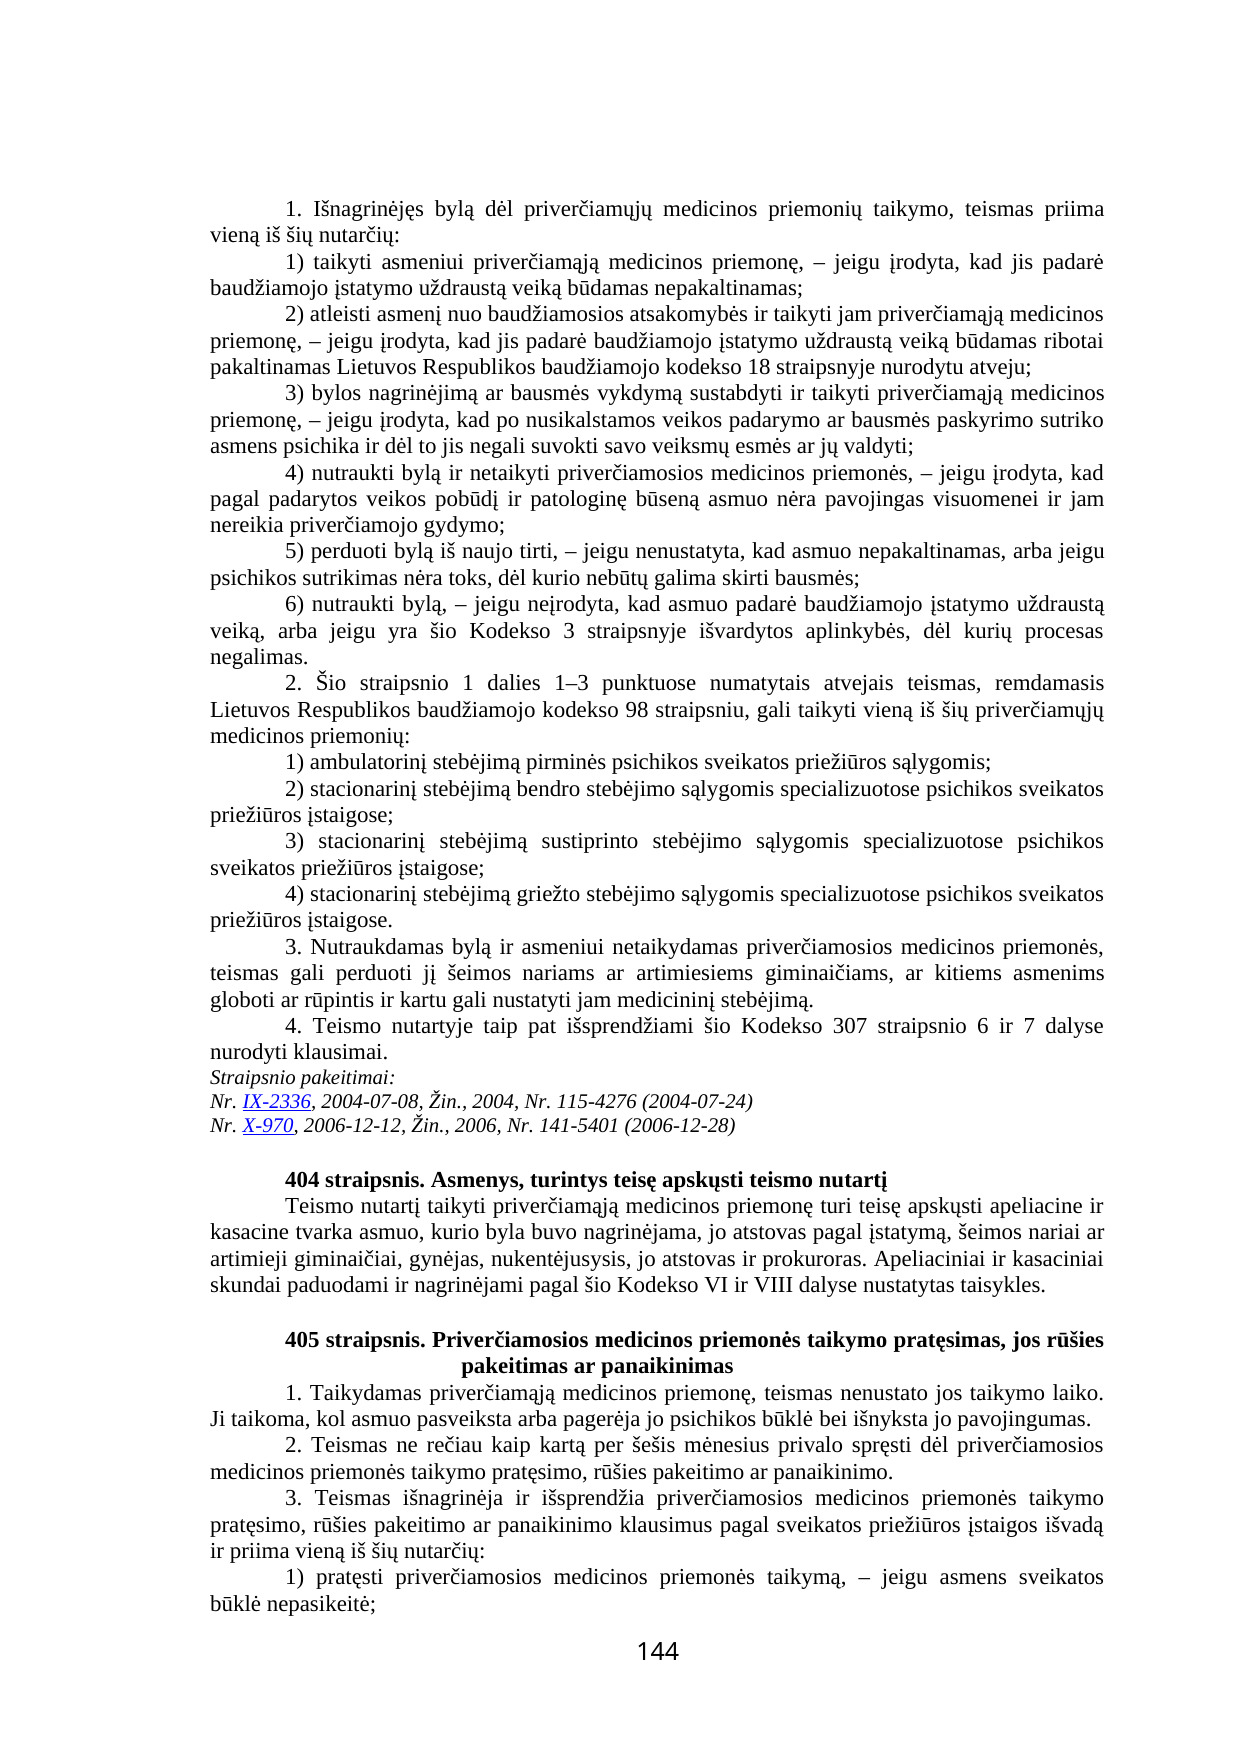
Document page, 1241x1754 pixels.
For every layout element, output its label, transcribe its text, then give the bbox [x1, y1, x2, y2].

text 2. Šio straipsnio 1 dalies 1–3 punktuose numatytais atvejais teismas, remdamasis Lietuvos Respublikos baudžiamojo kodekso 98 straipsniu, gali taikyti vieną iš šių priverčiamųjų medicinos priemonių: [210, 669, 1106, 748]
text 2) stacionarinį stebėjimą bendro stebėjimo sąlygomis specializuotose psichikos sveikatos priežiūros įstaigose; [210, 775, 1106, 827]
text 1) taikyti asmeniui priverčiamąją medicinos priemonę, – jeigu įrodyta, kad jis padarė baudžiamojo įstatymo uždraustą veiką būdamas nepakaltinamas; [210, 248, 1106, 300]
text 404 straipsnis. Asmenys, turintys teisę apskųsti teismo nutartį [210, 1166, 1106, 1192]
text 4) stacionarinį stebėjimą griežto stebėjimo sąlygomis specializuotose psichikos sveikatos priežiūros įstaigose. [210, 880, 1106, 933]
text 2. Teismas ne rečiau kaip kartą per šešis mėnesius privalo spręsti dėl priverčiamosios medicinos priemonės taikymo pratęsimo, rūšies pakeitimo ar panaikinimo. [210, 1432, 1106, 1484]
text Nr. X-970, 2006-12-12, Žin., 2006, Nr. 141-5401 (2006-12-28) [210, 1113, 1106, 1137]
text Teismo nutartį taikyti priverčiamąją medicinos priemonę turi teisę apskųsti apeliacine ir kasacine tvarka asmuo, kurio byla buvo nagrinėjama, jo atstovas pagal įstatymą, šeimos nariai ar artimieji giminaičiai, gynėjas, nukentėjusysis, jo atstovas ir prokuroras. Apeliaciniai ir kasaciniai skundai paduodami ir nagrinėjami pagal šio Kodekso VI ir VIII dalyse nustatytas taisykles. [210, 1192, 1106, 1297]
text Straipsnio pakeitimai: [210, 1065, 1106, 1089]
text 6) nutraukti bylą, – jeigu neįrodyta, kad asmuo padarė baudžiamojo įstatymo uždraustą veiką, arba jeigu yra šio Kodekso 3 straipsnyje išvardytos aplinkybės, dėl kurių procesas negalimas. [210, 590, 1106, 669]
text 405 straipsnis. Priverčiamosios medicinos priemonės taikymo pratęsimas, jos rūšies pakeitimas ar panaikinimas [285, 1326, 1106, 1379]
text 4) nutraukti bylą ir netaikyti priverčiamosios medicinos priemonės, – jeigu įrodyta, kad pagal padarytos veikos pobūdį ir patologinę būseną asmuo nėra pavojingas visuomenei ir jam nereikia priverčiamojo gydymo; [210, 458, 1106, 538]
text Nr. IX-2336, 2004-07-08, Žin., 2004, Nr. 115-4276 (2004-07-24) [210, 1089, 1106, 1113]
text 1. Išnagrinėjęs bylą dėl priverčiamųjų medicinos priemonių taikymo, teismas priima vieną iš šių nutarčių: [210, 195, 1106, 248]
text 3) stacionarinį stebėjimą sustiprinto stebėjimo sąlygomis specializuotose psichikos sveikatos priežiūros įstaigose; [210, 827, 1106, 880]
text 3. Teismas išnagrinėja ir išsprendžia priverčiamosios medicinos priemonės taikymo pratęsimo, rūšies pakeitimo ar panaikinimo klausimus pagal sveikatos priežiūros įstaigos išvadą ir priima vieną iš šių nutarčių: [210, 1484, 1106, 1563]
text 5) perduoti bylą iš naujo tirti, – jeigu nenustatyta, kad asmuo nepakaltinamas, arba jeigu psichikos sutrikimas nėra toks, dėl kurio nebūtų galima skirti bausmės; [210, 538, 1106, 590]
text 3) bylos nagrinėjimą ar bausmės vykdymą sustabdyti ir taikyti priverčiamąją medicinos priemonę, – jeigu įrodyta, kad po nusikalstamos veikos padarymo ar bausmės paskyrimo sutriko asmens psichika ir dėl to jis negali suvokti savo veiksmų esmės ar jų valdyti; [210, 379, 1106, 458]
text 1. Taikydamas priverčiamąją medicinos priemonę, teismas nenustato jos taikymo laiko. Ji taikoma, kol asmuo pasveiksta arba pagerėja jo psichikos būklė bei išnyksta jo pavojingumas. [210, 1379, 1106, 1432]
text 1) pratęsti priverčiamosios medicinos priemonės taikymą, – jeigu asmens sveikatos būklė nepasikeitė; [210, 1563, 1106, 1616]
text 3. Nutraukdamas bylą ir asmeniui netaikydamas priverčiamosios medicinos priemonės, teismas gali perduoti jį šeimos nariams ar artimiesiems giminaičiams, ar kitiems asmenims globoti ar rūpintis ir kartu gali nustatyti jam medicininį stebėjimą. [210, 933, 1106, 1012]
text 2) atleisti asmenį nuo baudžiamosios atsakomybės ir taikyti jam priverčiamąją medicinos priemonę, – jeigu įrodyta, kad jis padarė baudžiamojo įstatymo uždraustą veiką būdamas ribotai pakaltinamas Lietuvos Respublikos baudžiamojo kodekso 18 straipsnyje nurodytu atveju; [210, 300, 1106, 379]
text 1) ambulatorinį stebėjimą pirminės psichikos sveikatos priežiūros sąlygomis; [210, 748, 1106, 775]
text 4. Teismo nutartyje taip pat išsprendžiami šio Kodekso 307 straipsnio 6 ir 7 dalyse nurodyti klausimai. [210, 1012, 1106, 1065]
